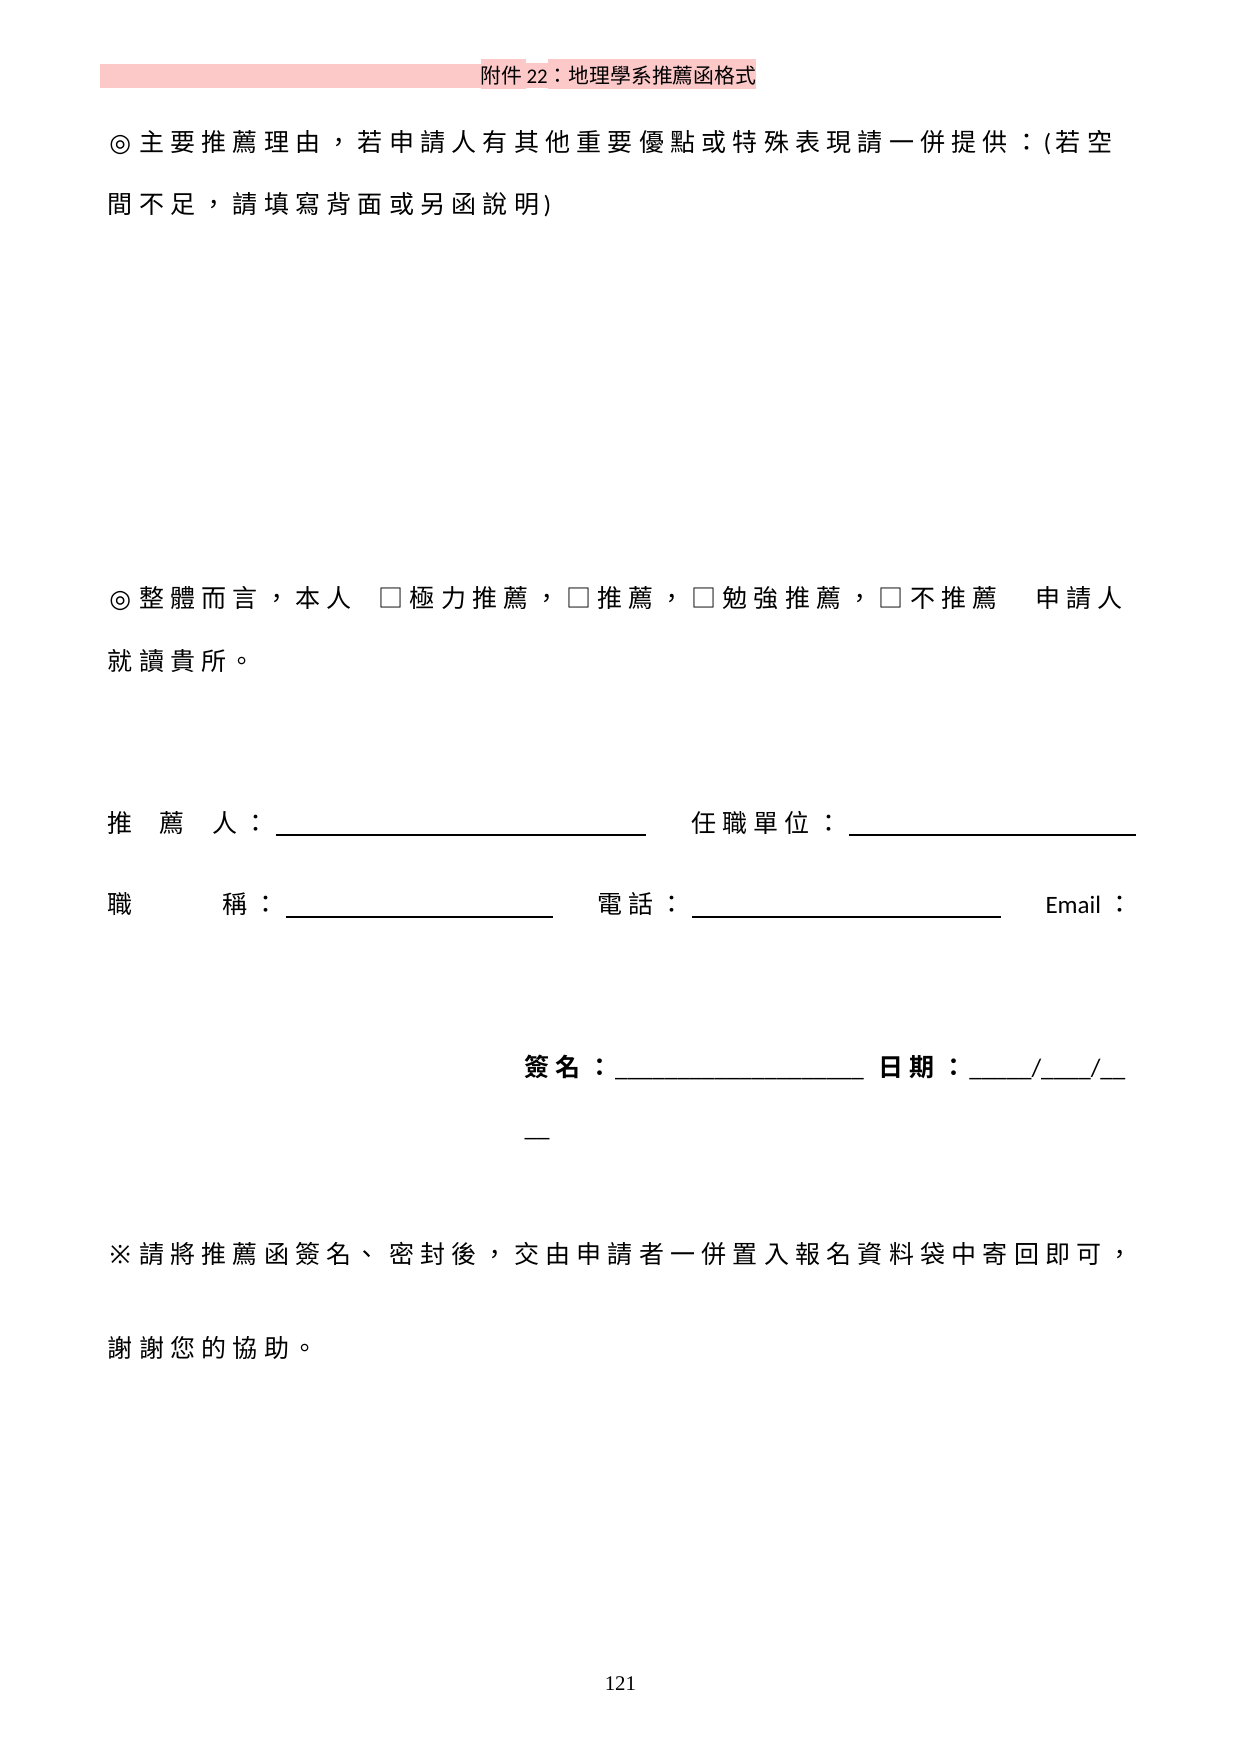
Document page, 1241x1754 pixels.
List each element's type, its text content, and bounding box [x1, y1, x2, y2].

text ※請將推薦函簽名、密封後，交由申請者一併置入報名資料袋中寄回即可，謝謝您的協助。 [104, 1211, 1136, 1367]
text ◎主要推薦理由，若申請人有其他重要優點或特殊表現請一併提供：(若空間不足，請填寫背面或另函說明) [104, 99, 1136, 224]
text ◎整體而言，本人 □極力推薦，□推薦，□勉強推薦，□不推薦 申請人就讀貴所。 [104, 555, 1136, 680]
text 職 稱： 電話： Email： [104, 861, 1136, 924]
text 推 薦 人： 任職單位： [104, 780, 1136, 842]
text 簽名：____________________ 日期：_____/____/____ [518, 1024, 1136, 1149]
